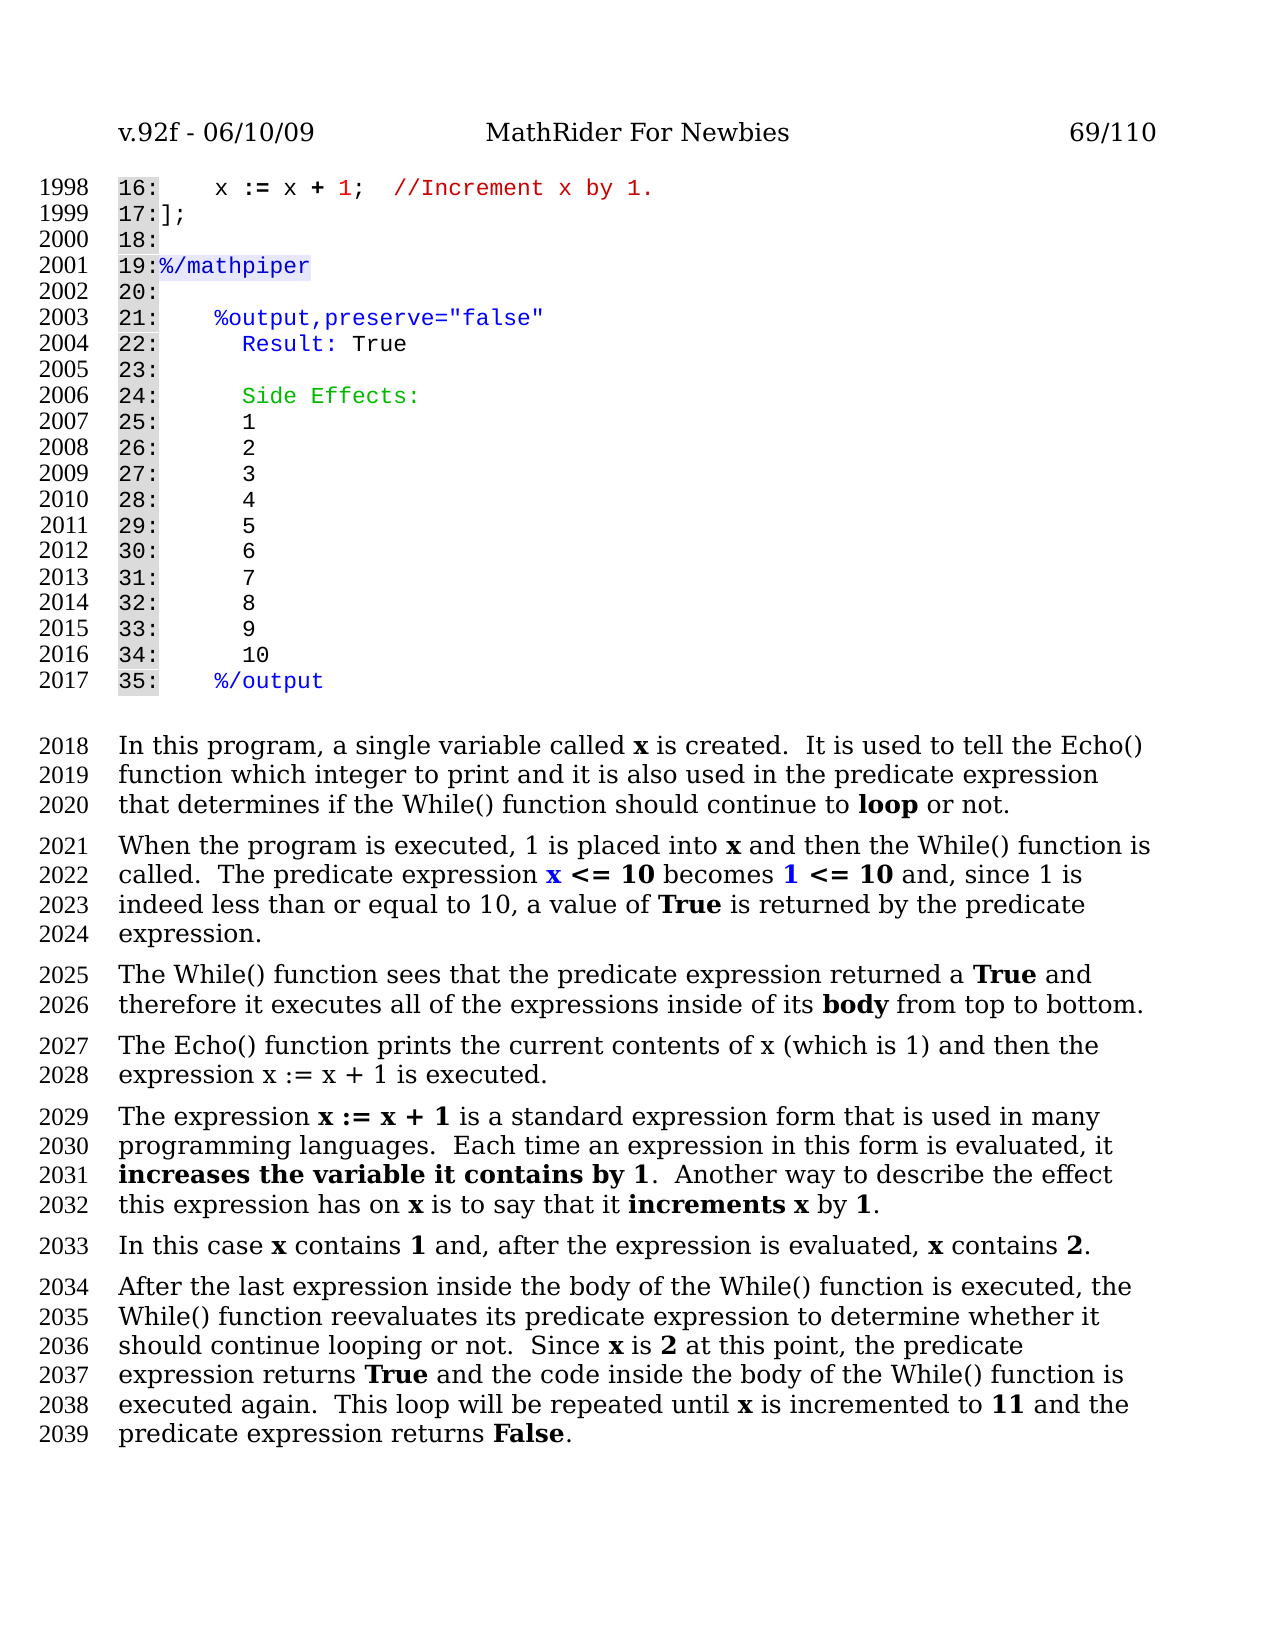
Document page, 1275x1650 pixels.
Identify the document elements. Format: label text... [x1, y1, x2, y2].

text 20: [118, 281, 1157, 306]
text The While() function sees that the predicate expression returned a True and therefore it executes all of the expressions inside of its body from top to bottom. [118, 960, 1157, 1019]
text In this case x contains 1 and, after the expression is evaluated, x contains 2. [118, 1231, 1157, 1260]
text In this program, a single variable called x is created. It is used to tell the Echo() function which integer to print and it is also used in the predicate expression that determines if the While() function should continue to loop or not. [118, 731, 1157, 819]
text 33: 9 [118, 618, 1157, 644]
text 19:%/mathpiper [118, 254, 1157, 281]
text 35: %/output [118, 669, 1157, 696]
text 17:]; [118, 203, 1157, 229]
text 25: 1 [118, 410, 1157, 436]
text 26: 2 [118, 436, 1157, 462]
text 31: 7 [118, 566, 1157, 592]
text 21: %output,preserve="false" [118, 306, 1157, 332]
text 34: 10 [118, 644, 1157, 669]
text 16: x := x + 1; //Increment x by 1. [118, 177, 1157, 203]
text 28: 4 [118, 488, 1157, 514]
text 32: 8 [118, 592, 1157, 618]
text When the program is executed, 1 is placed into x and then the While() function is called. The predicate expression x <= 10 becomes 1 <= 10 and, since 1 is indeed less than or equal to 10, a value of True is returned by the predicate expression. [118, 831, 1157, 948]
text 23: [118, 358, 1157, 384]
text 22: Result: True [118, 332, 1157, 358]
text 24: Side Effects: [118, 384, 1157, 410]
text 18: [118, 229, 1157, 254]
text 29: 5 [118, 514, 1157, 540]
text The Echo() function prints the current contents of x (which is 1) and then the expression x := x + 1 is executed. [118, 1031, 1157, 1089]
text 27: 3 [118, 462, 1157, 488]
text After the last expression inside the body of the While() function is executed, the While() function reevaluates its predicate expression to determine whether it should continue looping or not. Since x is 2 at this point, the predicate expression returns True and the code inside the body of the While() function is executed again. This loop will be repeated until x is incremented to 11 and the predicate expression returns False. [118, 1272, 1157, 1448]
text 30: 6 [118, 540, 1157, 566]
text The expression x := x + 1 is a standard expression form that is used in many programming languages. Each time an expression in this form is evaluated, it increases the variable it contains by 1. Another way to describe the effect this expression has on x is to say that it increments x by 1. [118, 1102, 1157, 1219]
